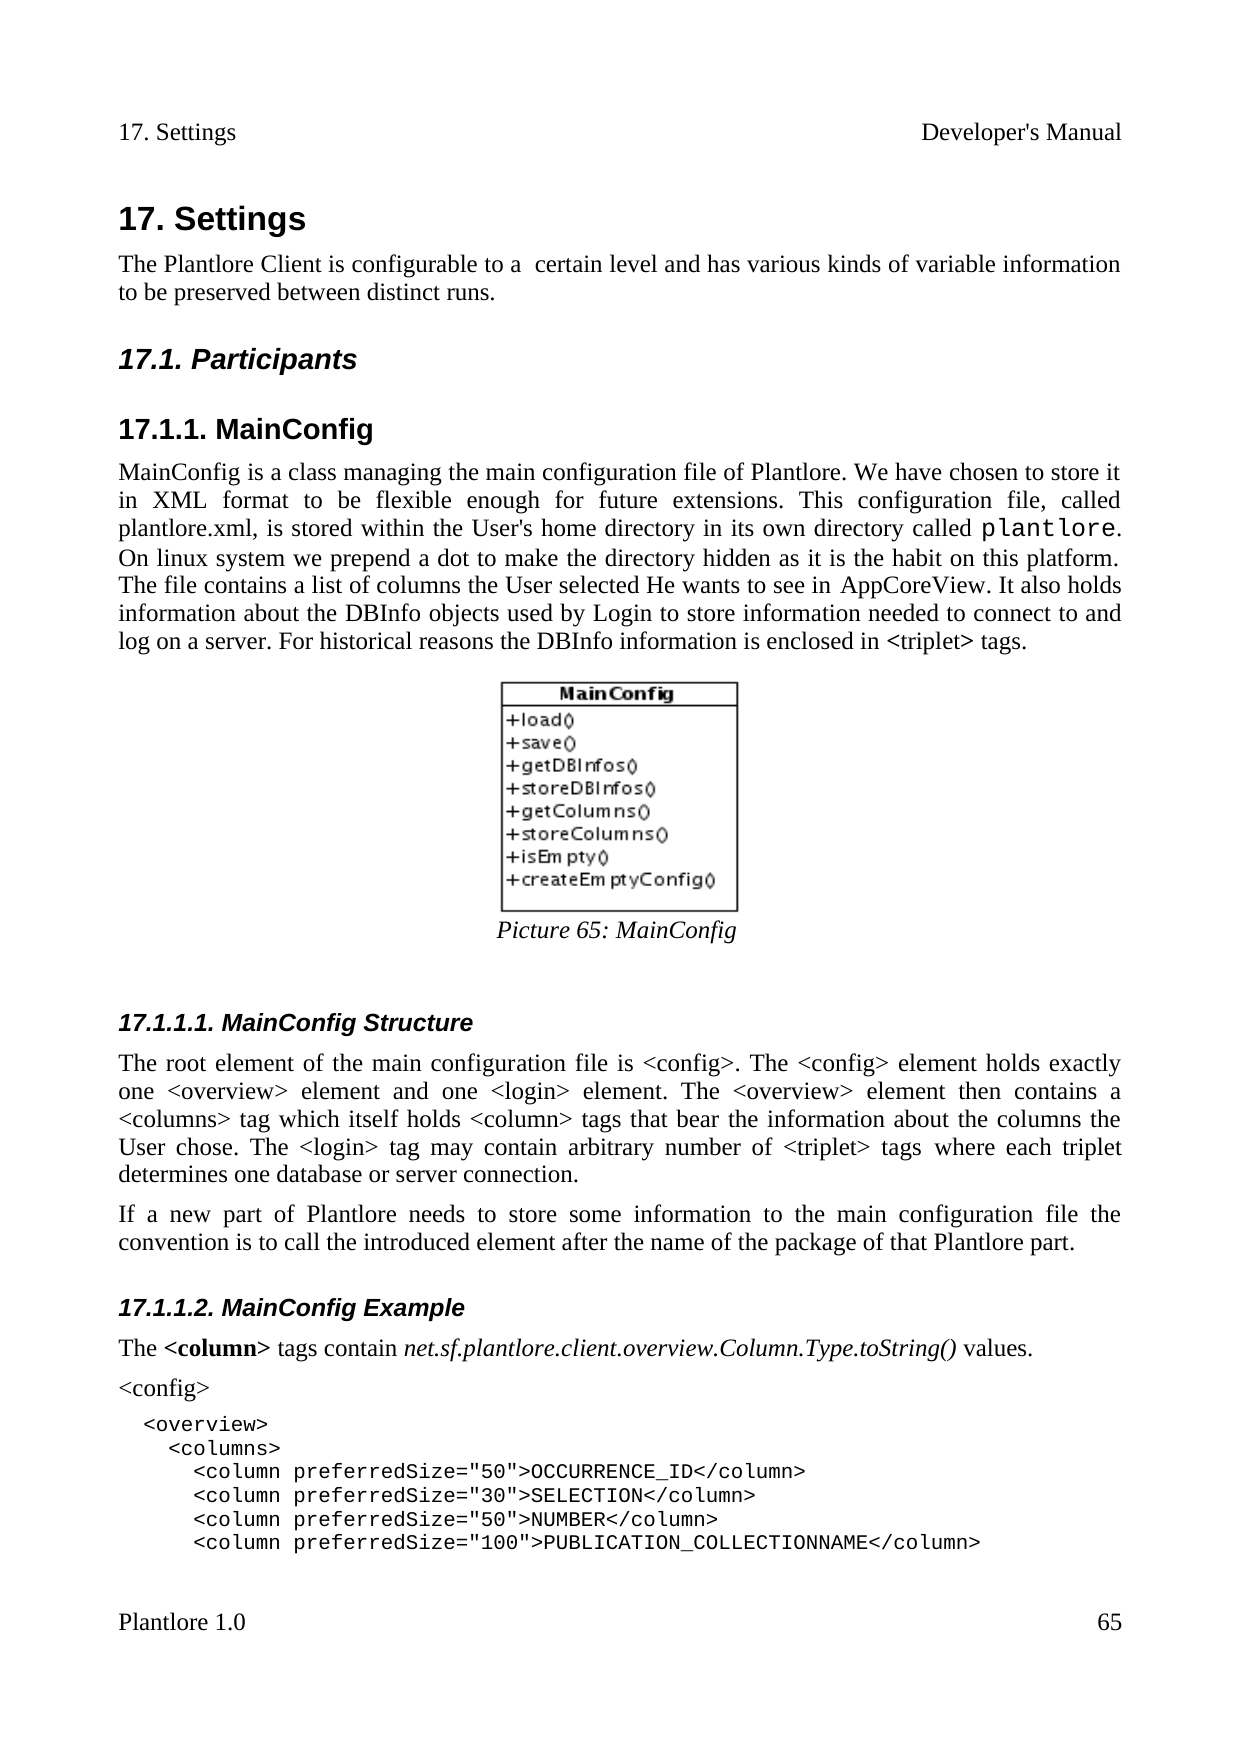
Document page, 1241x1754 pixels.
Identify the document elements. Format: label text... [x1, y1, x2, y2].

picture [496, 679, 744, 917]
text The <column> tags contain net.sf.plantlore.client.overview.Column.Type.toString() values. [118, 1334, 1122, 1361]
text MainConfig is a class managing the main configuration file of Plantlore. We have chosen to store it in XML format to be flexible enough for future extensions. This configuration file, called plantlore.xml, is stored within the User's home directory in its own directory called plantlore. On linux system we prepend a dot to make the directory hidden as it is the habit on this platform. The file contains a list of columns the User selected He wants to see in AppCoreView. It also holds information about the DBInfo objects used by Login to store information needed to connect to and log on a server. For historical reasons the DBInfo information is enclosed in <triplet> tags. [118, 458, 1122, 654]
text <column preferredSize="50">OCCURRENCE_ID</column> [118, 1461, 1122, 1485]
text <column preferredSize="30">SELECTION</column> [118, 1485, 1122, 1509]
text <overview> [118, 1414, 1122, 1438]
subtitle 17.1.1.1. MainConfig Structure [118, 1009, 1122, 1037]
subtitle 17. Settings [118, 200, 1122, 238]
text <column preferredSize="50">NUMBER</column> [118, 1509, 1122, 1532]
text The root element of the main configuration file is <config>. The <config> element holds exactly one <overview> element and one <login> element. The <overview> element then contains a <columns> tag which itself holds <column> tags that bear the information about the columns the User chose. The <login> tag may contain arbitrary number of <triplet> tags where each triplet determines one database or server connection. [118, 1049, 1122, 1188]
text <column preferredSize="100">PUBLICATION_COLLECTIONNAME</column> [118, 1532, 1122, 1556]
subtitle 17.1. Participants [118, 343, 1122, 376]
text Picture 65: MainConfig [496, 917, 744, 944]
subtitle 17.1.1. MainConfig [118, 413, 1122, 446]
text <columns> [118, 1438, 1122, 1461]
text The Plantlore Client is configurable to a certain level and has various kinds of variable information to be preserved between distinct runs. [118, 250, 1122, 306]
text <config> [118, 1374, 1122, 1402]
subtitle 17.1.1.2. MainConfig Example [118, 1293, 1122, 1321]
text If a new part of Plantlore needs to store some information to the main configuration file the convention is to call the introduced element after the name of the package of that Plantlore part. [118, 1201, 1122, 1256]
